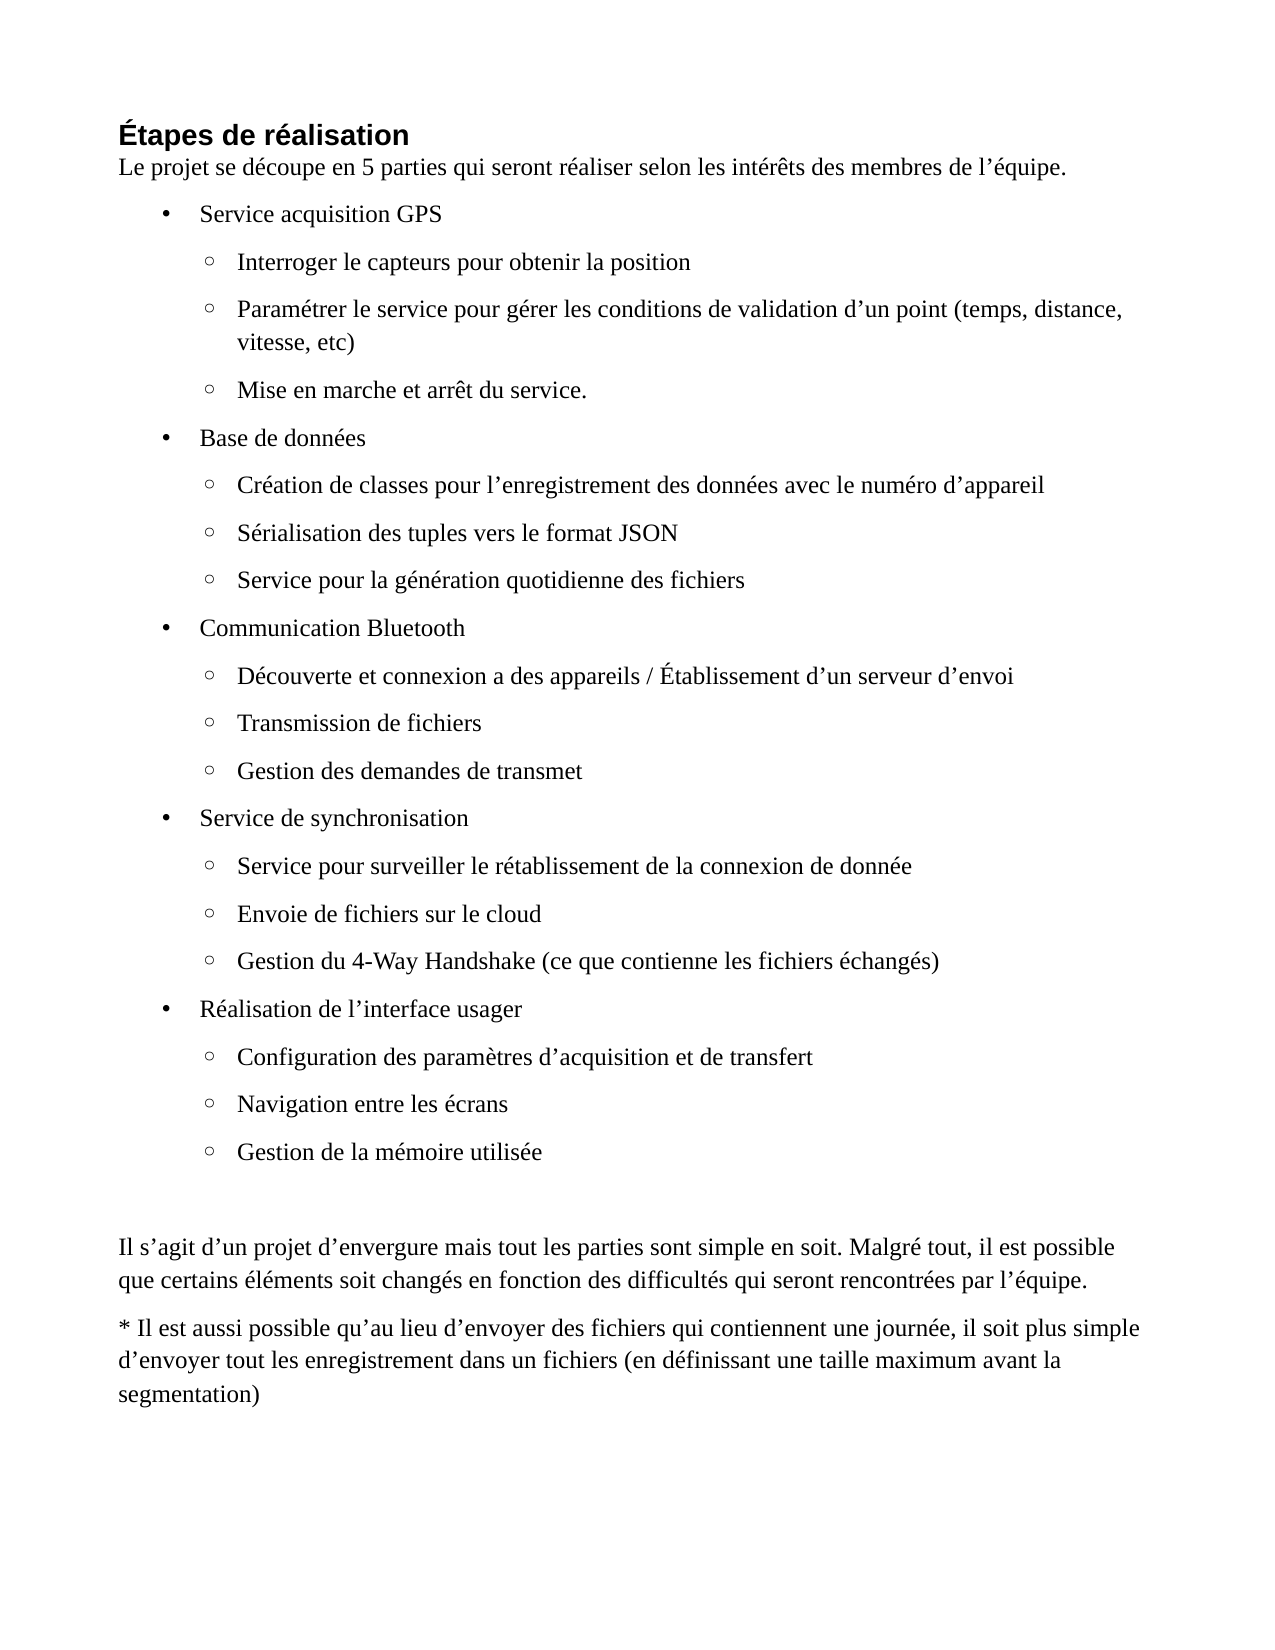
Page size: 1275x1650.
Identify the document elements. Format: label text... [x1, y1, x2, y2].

list Création de classes pour l’enregistrement des données avec le numéro d’appareil [199, 470, 1157, 499]
list Envoie de fichiers sur le cloud [199, 899, 1157, 927]
subtitle Étapes de réalisation [118, 118, 1157, 152]
list Découverte et connexion a des appareils / Établissement d’un serveur d’envoi [199, 661, 1157, 689]
list Service de synchronisation [162, 803, 1157, 832]
list Transmission de fichiers [199, 708, 1157, 737]
list Mise en marche et arrêt du service. [199, 375, 1157, 404]
text * Il est aussi possible qu’au lieu d’envoyer des fichiers qui contiennent une journée, il soit plus simple d’envoyer tout les enregistrement dans un fichiers (en définissant une taille maximum avant la segmentation) [118, 1313, 1157, 1407]
list Service acquisition GPS [162, 199, 1157, 228]
list Réalisation de l’interface usager [162, 994, 1157, 1023]
text Le projet se découpe en 5 parties qui seront réaliser selon les intérêts des membres de l’équipe. [118, 152, 1157, 180]
list Base de données [162, 423, 1157, 451]
list Navigation entre les écrans [199, 1089, 1157, 1118]
list Configuration des paramètres d’acquisition et de transfert [199, 1042, 1157, 1070]
list Communication Bluetooth [162, 613, 1157, 642]
list Interroger le capteurs pour obtenir la position [199, 247, 1157, 276]
list Gestion des demandes de transmet [199, 756, 1157, 785]
list Paramétrer le service pour gérer les conditions de validation d’un point (temps, distance, vitesse, etc) [199, 294, 1157, 356]
list Gestion du 4-Way Handshake (ce que contienne les fichiers échangés) [199, 946, 1157, 975]
list Sérialisation des tuples vers le format JSON [199, 518, 1157, 547]
list Service pour la génération quotidienne des fichiers [199, 566, 1157, 594]
list Service pour surveiller le rétablissement de la connexion de donnée [199, 851, 1157, 880]
text Il s’agit d’un projet d’envergure mais tout les parties sont simple en soit. Malgré tout, il est possible que certains éléments soit changés en fonction des difficultés qui seront rencontrées par l’équipe. [118, 1232, 1157, 1294]
list Gestion de la mémoire utilisée [199, 1137, 1157, 1166]
